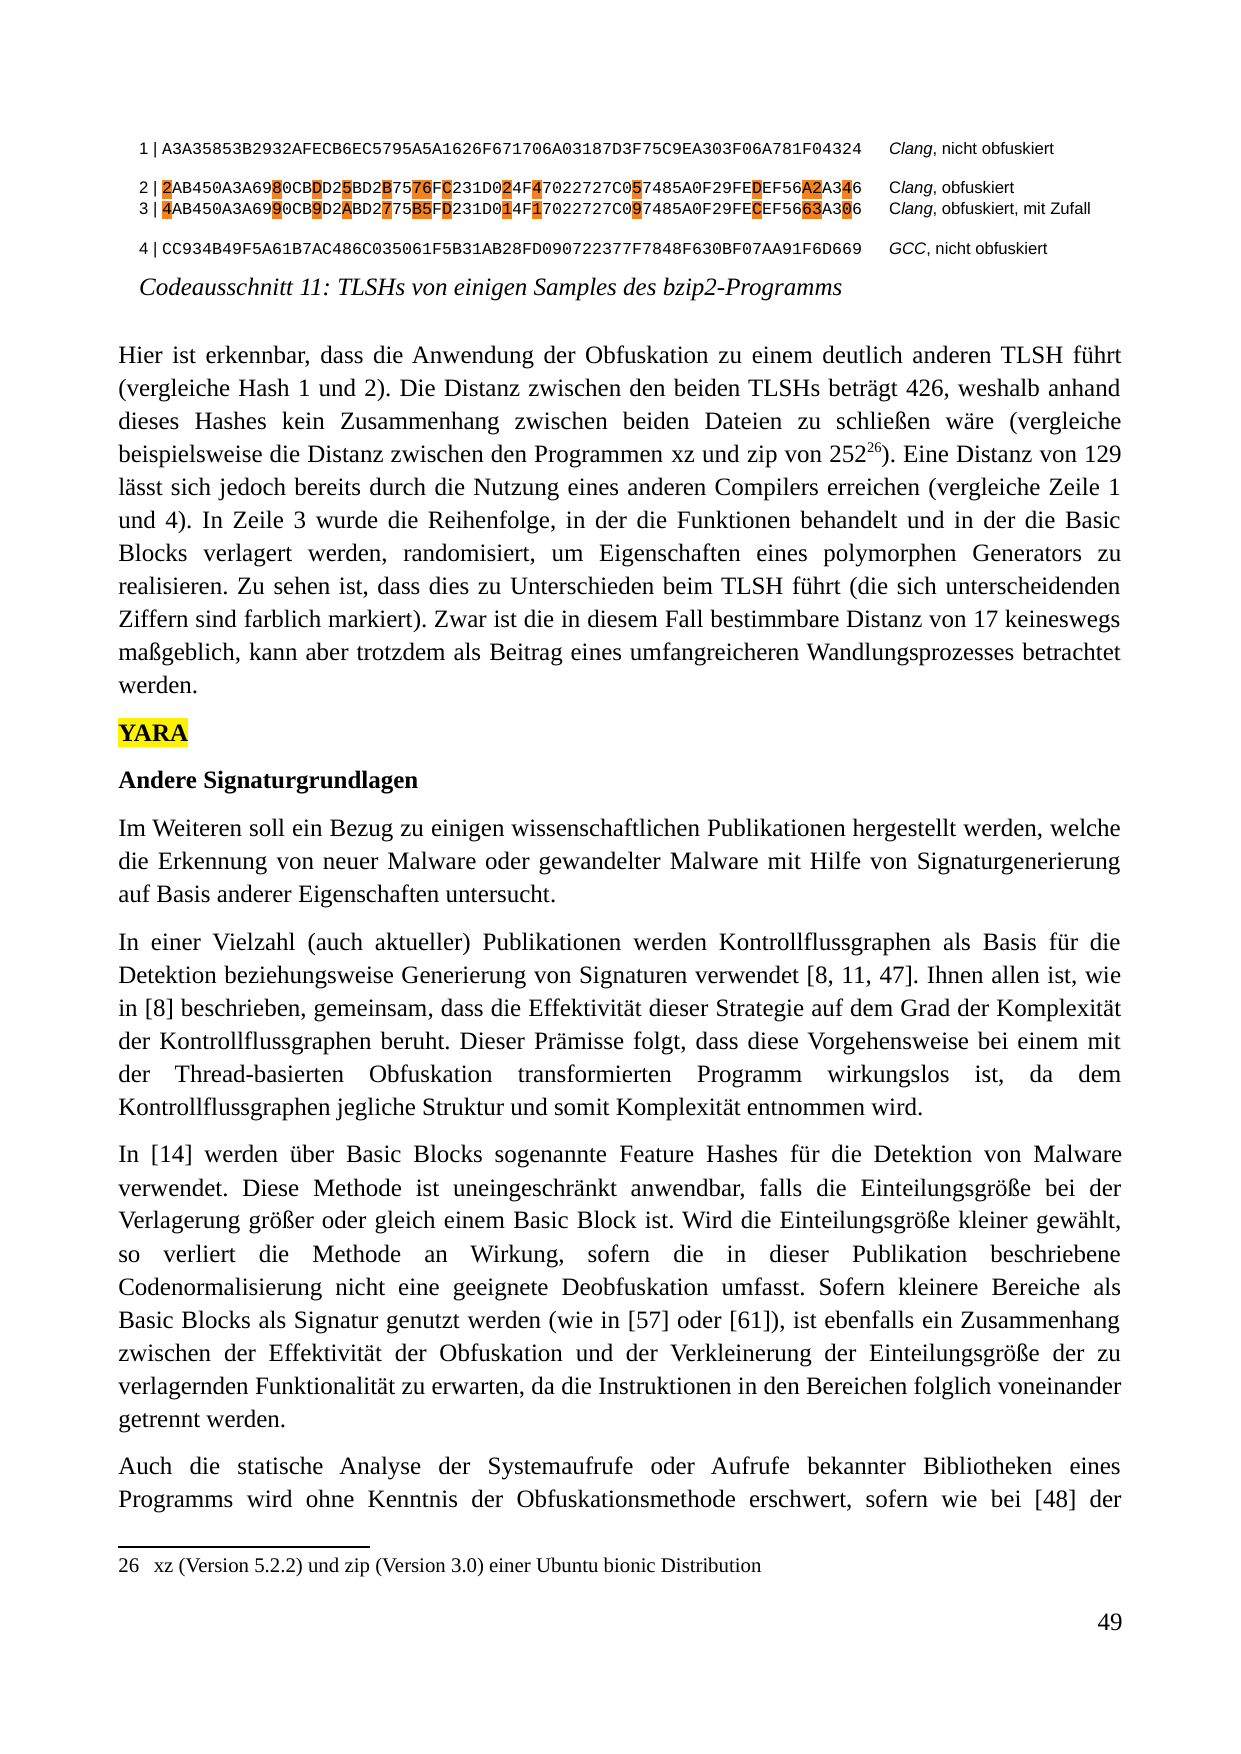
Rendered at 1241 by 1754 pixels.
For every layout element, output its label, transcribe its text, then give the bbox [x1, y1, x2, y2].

text Hier ist erkennbar, dass die Anwendung der Obfuskation zu einem deutlich anderen TLSH führt (vergleiche Hash 1 und 2). Die Distanz zwischen den beiden TLSHs beträgt 426, weshalb anhand dieses Hashes kein Zusammenhang zwischen beiden Dateien zu schließen wäre (vergleiche beispielsweise die Distanz zwischen den Programmen xz und zip von 252). Eine Distanz von 129 lässt sich jedoch bereits durch die Nutzung eines anderen Compilers erreichen (vergleiche Zeile 1 und 4). In Zeile 3 wurde die Reihenfolge, in der die Funktionen behandelt und in der die Basic Blocks verlagert werden, randomisiert, um Eigenschaften eines polymorphen Generators zu realisieren. Zu sehen ist, dass dies zu Unterschieden beim TLSH führt (die sich unterscheidenden Ziffern sind farblich markiert). Zwar ist die in diesem Fall bestimmbare Distanz von 17 keineswegs maßgeblich, kann aber trotzdem als Beitrag eines umfangreicheren Wandlungsprozesses betrachtet werden. [118, 340, 1122, 699]
text xz (Version 5.2.2) und zip (Version 3.0) einer Ubuntu bionic Distribution [118, 1553, 1122, 1577]
list 2AB450A3A6980CBDD25BD2B7576FC231D024F47022727C057485A0F29FEDEF56A2A346 Clang, obfuskiert [139, 178, 1111, 199]
text Andere Signaturgrundlagen [118, 766, 1122, 794]
list 4AB450A3A6990CB9D2ABD2775B5FD231D014F17022727C097485A0F29FECEF5663A306 Clang, obfuskiert, mit Zufall [139, 199, 1111, 219]
text In [14] werden über Basic Blocks sogenannte Feature Hashes für die Detektion von Malware verwendet. Diese Methode ist uneingeschränkt anwendbar, falls die Einteilungsgröße bei der Verlagerung größer oder gleich einem Basic Block ist. Wird die Einteilungsgröße kleiner gewählt, so verliert die Methode an Wirkung, sofern die in dieser Publikation beschriebene Codenormalisierung nicht eine geeignete Deobfuskation umfasst. Sofern kleinere Bereiche als Basic Blocks als Signatur genutzt werden (wie in [57] oder [61]), ist ebenfalls ein Zusammenhang zwischen der Effektivität der Obfuskation und der Verkleinerung der Einteilungsgröße der zu verlagernden Funktionalität zu erwarten, da die Instruktionen in den Bereichen folglich voneinander getrennt werden. [118, 1139, 1122, 1432]
text YARA [118, 718, 1122, 747]
text Codeausschnitt 11: TLSHs von einigen Samples des bzip2-Programms [139, 272, 1111, 301]
list CC934B49F5A61B7AC486C035061F5B31AB28FD090722377F7848F630BF07AA91F6D669 GCC, nicht obfuskiert [139, 239, 1111, 259]
text Auch die statische Analyse der Systemaufrufe oder Aufrufe bekannter Bibliotheken eines Programms wird ohne Kenntnis der Obfuskationsmethode erschwert, sofern wie bei [48] der [118, 1451, 1122, 1513]
text Im Weiteren soll ein Bezug zu einigen wissenschaftlichen Publikationen hergestellt werden, welche die Erkennung von neuer Malware oder gewandelter Malware mit Hilfe von Signaturgenerierung auf Basis anderer Eigenschaften untersucht. [118, 813, 1122, 908]
list A3A35853B2932AFECB6EC5795A5A1626F671706A03187D3F75C9EA303F06A781F04324 Clang, nicht obfuskiert [139, 139, 1111, 159]
text In einer Vielzahl (auch aktueller) Publikationen werden Kontrollflussgraphen als Basis für die Detektion beziehungsweise Generierung von Signaturen verwendet [8, 11, 47]. Ihnen allen ist, wie in [8] beschrieben, gemeinsam, dass die Effektivität dieser Strategie auf dem Grad der Komplexität der Kontrollflussgraphen beruht. Dieser Prämisse folgt, dass diese Vorgehensweise bei einem mit der Thread-basierten Obfuskation transformierten Programm wirkungslos ist, da dem Kontrollflussgraphen jegliche Struktur und somit Komplexität entnommen wird. [118, 927, 1122, 1121]
